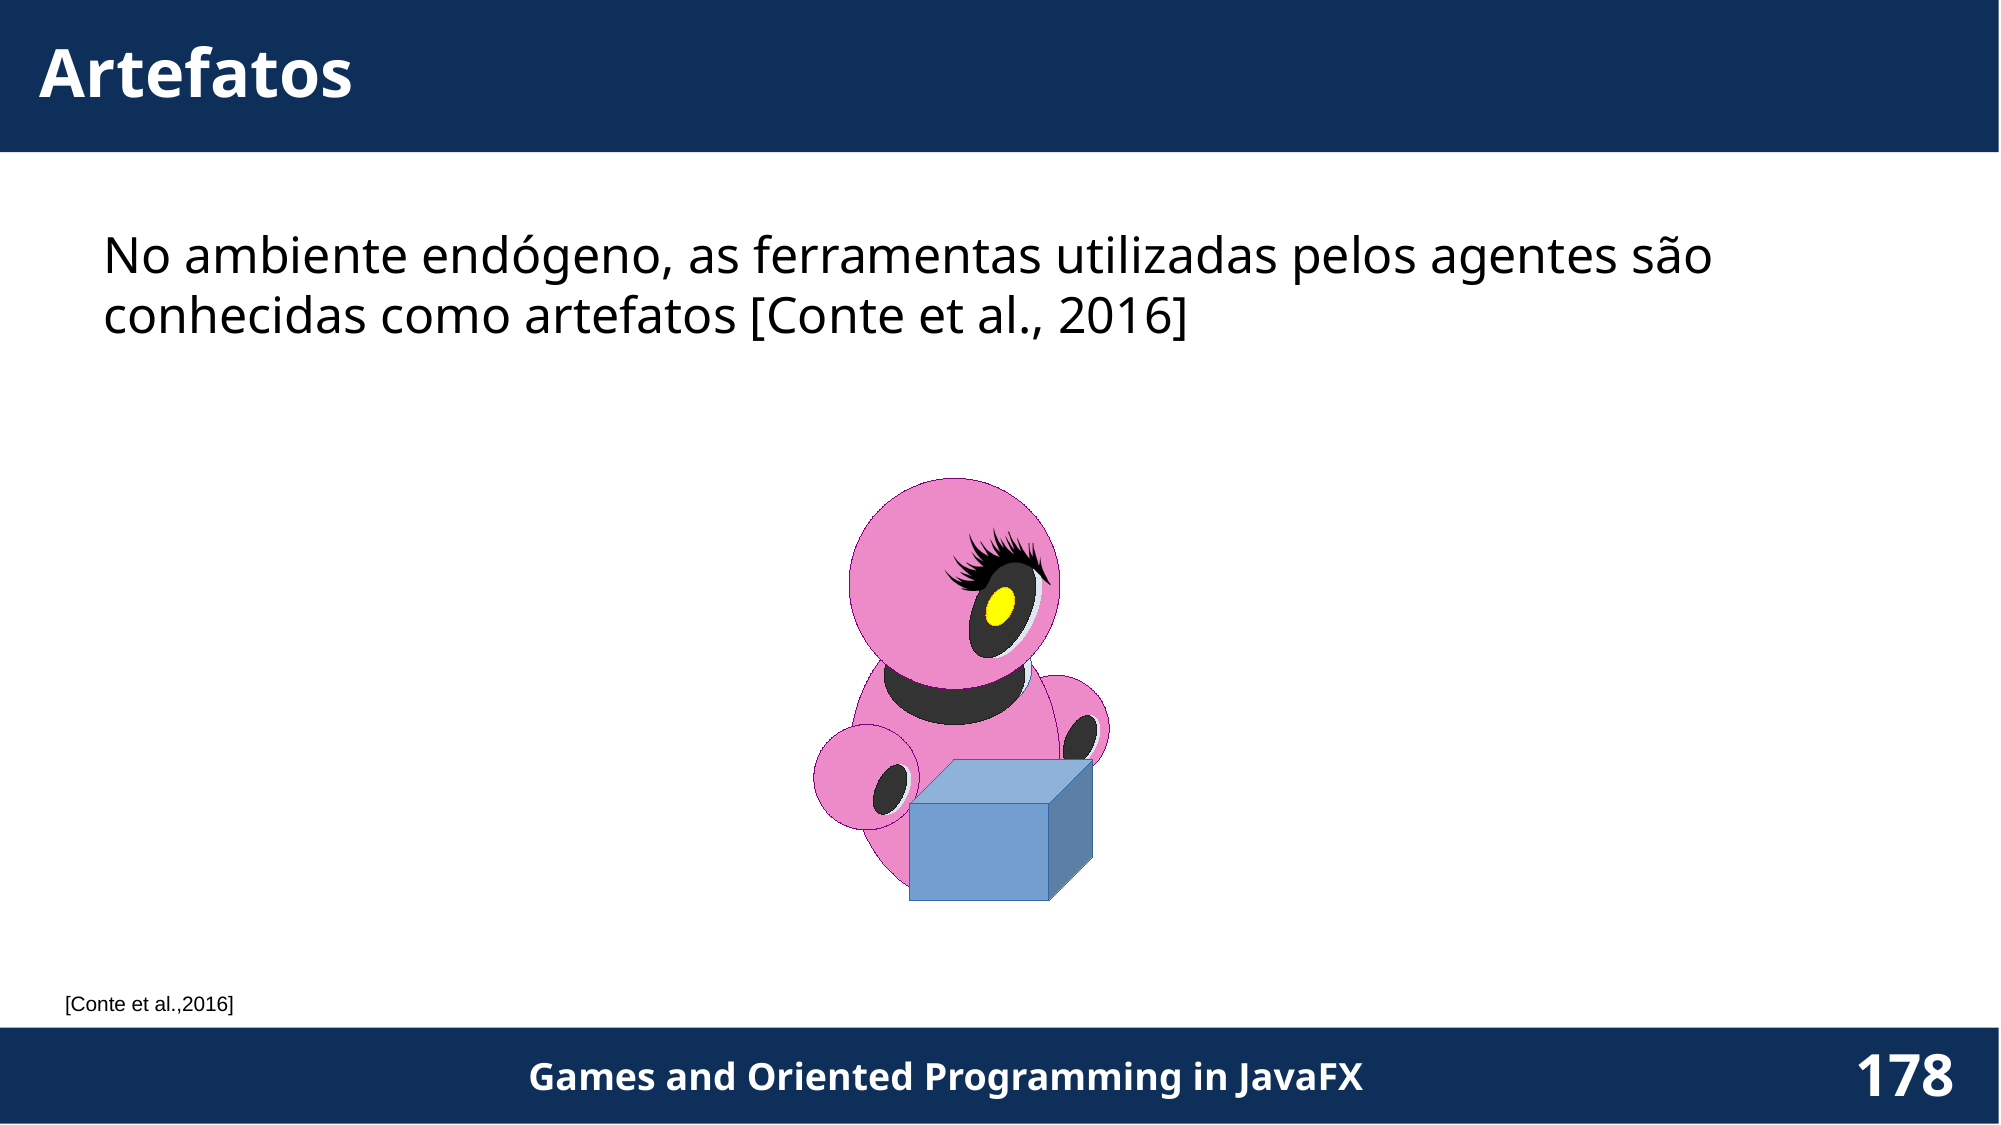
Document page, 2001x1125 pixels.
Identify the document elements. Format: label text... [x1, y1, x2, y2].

text_box [Conte et al.,2016] [50, 958, 1969, 1024]
text_box [813, 478, 1110, 901]
text_box Artefatos [25, 23, 1999, 119]
picture [944, 527, 1056, 591]
text_box No ambiente endógeno, as ferramentas utilizadas pelos agentes são conhecidas como artefatos [Conte et al., 2016] [88, 216, 1947, 352]
